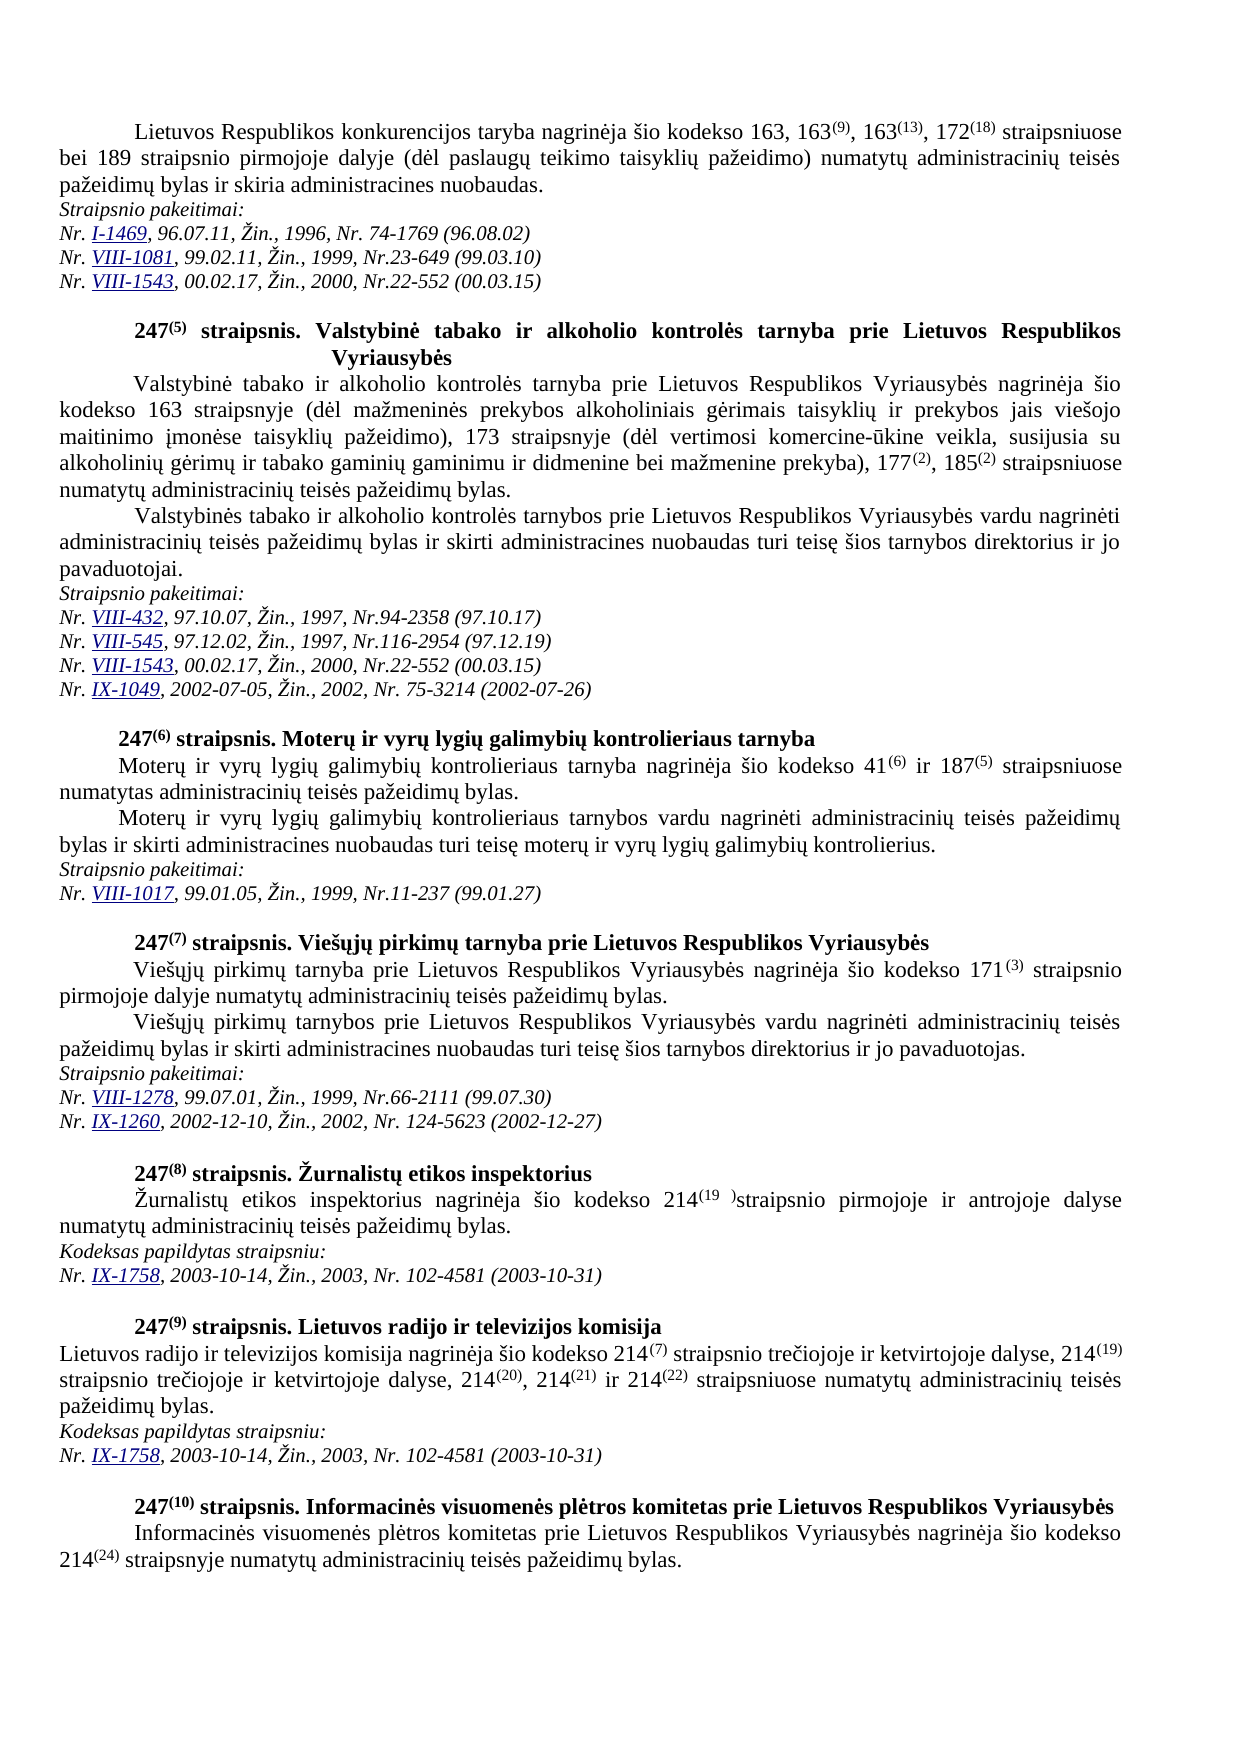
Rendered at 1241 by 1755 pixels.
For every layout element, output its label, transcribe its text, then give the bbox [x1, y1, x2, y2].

text Straipsnio pakeitimai: [59, 197, 1122, 221]
text 247(7) straipsnis. Viešųjų pirkimų tarnyba prie Lietuvos Respublikos Vyriausybės [134, 929, 1122, 956]
text 247(10) straipsnis. Informacinės visuomenės plėtros komitetas prie Lietuvos Respublikos Vyriausybės [134, 1493, 1122, 1519]
text Nr. VIII-545, 97.12.02, Žin., 1997, Nr.116-2954 (97.12.19) [59, 629, 1122, 653]
text 247(6) straipsnis. Moterų ir vyrų lygių galimybių kontrolieriaus tarnyba [59, 725, 1122, 752]
text Lietuvos radijo ir televizijos komisija nagrinėja šio kodekso 214(7) straipsnio trečiojoje ir ketvirtojoje dalyse, 214(19) straipsnio trečiojoje ir ketvirtojoje dalyse, 214(20), 214(21) ir 214(22) straipsniuose numatytų administracinių teisės pažeidimų bylas. [59, 1339, 1122, 1419]
text Nr. VIII-1278, 99.07.01, Žin., 1999, Nr.66-2111 (99.07.30) [59, 1085, 1122, 1109]
text Viešųjų pirkimų tarnybos prie Lietuvos Respublikos Vyriausybės vardu nagrinėti administracinių teisės pažeidimų bylas ir skirti administracines nuobaudas turi teisę šios tarnybos direktorius ir jo pavaduotojas. [59, 1008, 1122, 1061]
text Lietuvos Respublikos konkurencijos taryba nagrinėja šio kodekso 163, 163(9), 163(13), 172(18) straipsniuose bei 189 straipsnio pirmojoje dalyje (dėl paslaugų teikimo taisyklių pažeidimo) numatytų administracinių teisės pažeidimų bylas ir skiria administracines nuobaudas. [59, 118, 1122, 197]
text 247(5) straipsnis. Valstybinė tabako ir alkoholio kontrolės tarnyba prie Lietuvos Respublikos Vyriausybės [134, 317, 1122, 370]
text 247(9) straipsnis. Lietuvos radijo ir televizijos komisija [59, 1313, 1122, 1339]
text 247(8) straipsnis. Žurnalistų etikos inspektorius [59, 1160, 1122, 1186]
text Nr. I-1469, 96.07.11, Žin., 1996, Nr. 74-1769 (96.08.02) [59, 221, 1122, 245]
text Straipsnio pakeitimai: [59, 581, 1122, 605]
text Nr. VIII-1543, 00.02.17, Žin., 2000, Nr.22-552 (00.03.15) [59, 653, 1122, 677]
text Straipsnio pakeitimai: [59, 857, 1122, 881]
text Moterų ir vyrų lygių galimybių kontrolieriaus tarnyba nagrinėja šio kodekso 41(6) ir 187(5) straipsniuose numatytas administracinių teisės pažeidimų bylas. [59, 752, 1122, 804]
text Valstybinė tabako ir alkoholio kontrolės tarnyba prie Lietuvos Respublikos Vyriausybės nagrinėja šio kodekso 163 straipsnyje (dėl mažmeninės prekybos alkoholiniais gėrimais taisyklių ir prekybos jais viešojo maitinimo įmonėse taisyklių pažeidimo), 173 straipsnyje (dėl vertimosi komercine-ūkine veikla, susijusia su alkoholinių gėrimų ir tabako gaminių gaminimu ir didmenine bei mažmenine prekyba), 177(2), 185(2) straipsniuose numatytų administracinių teisės pažeidimų bylas. [59, 370, 1122, 502]
text Nr. VIII-432, 97.10.07, Žin., 1997, Nr.94-2358 (97.10.17) [59, 605, 1122, 629]
text Nr. VIII-1017, 99.01.05, Žin., 1999, Nr.11-237 (99.01.27) [59, 881, 1122, 905]
text Žurnalistų etikos inspektorius nagrinėja šio kodekso 214(19 )straipsnio pirmojoje ir antrojoje dalyse numatytų administracinių teisės pažeidimų bylas. [59, 1186, 1122, 1239]
text Straipsnio pakeitimai: [59, 1061, 1122, 1085]
text Nr. IX-1260, 2002-12-10, Žin., 2002, Nr. 124-5623 (2002-12-27) [59, 1109, 1122, 1133]
text Nr. VIII-1081, 99.02.11, Žin., 1999, Nr.23-649 (99.03.10) [59, 245, 1122, 269]
text Nr. IX-1758, 2003-10-14, Žin., 2003, Nr. 102-4581 (2003-10-31) [59, 1263, 1122, 1287]
text Kodeksas papildytas straipsniu: [59, 1419, 1122, 1443]
text Valstybinės tabako ir alkoholio kontrolės tarnybos prie Lietuvos Respublikos Vyriausybės vardu nagrinėti administracinių teisės pažeidimų bylas ir skirti administracines nuobaudas turi teisę šios tarnybos direktorius ir jo pavaduotojai. [59, 502, 1122, 581]
text Nr. IX-1758, 2003-10-14, Žin., 2003, Nr. 102-4581 (2003-10-31) [59, 1443, 1122, 1467]
text Informacinės visuomenės plėtros komitetas prie Lietuvos Respublikos Vyriausybės nagrinėja šio kodekso 214(24) straipsnyje numatytų administracinių teisės pažeidimų bylas. [59, 1519, 1122, 1572]
text Nr. IX-1049, 2002-07-05, Žin., 2002, Nr. 75-3214 (2002-07-26) [59, 677, 1122, 701]
text Kodeksas papildytas straipsniu: [59, 1239, 1122, 1263]
text Viešųjų pirkimų tarnyba prie Lietuvos Respublikos Vyriausybės nagrinėja šio kodekso 171(3) straipsnio pirmojoje dalyje numatytų administracinių teisės pažeidimų bylas. [59, 956, 1122, 1008]
text Nr. VIII-1543, 00.02.17, Žin., 2000, Nr.22-552 (00.03.15) [59, 269, 1122, 293]
text Moterų ir vyrų lygių galimybių kontrolieriaus tarnybos vardu nagrinėti administracinių teisės pažeidimų bylas ir skirti administracines nuobaudas turi teisę moterų ir vyrų lygių galimybių kontrolierius. [59, 804, 1122, 857]
